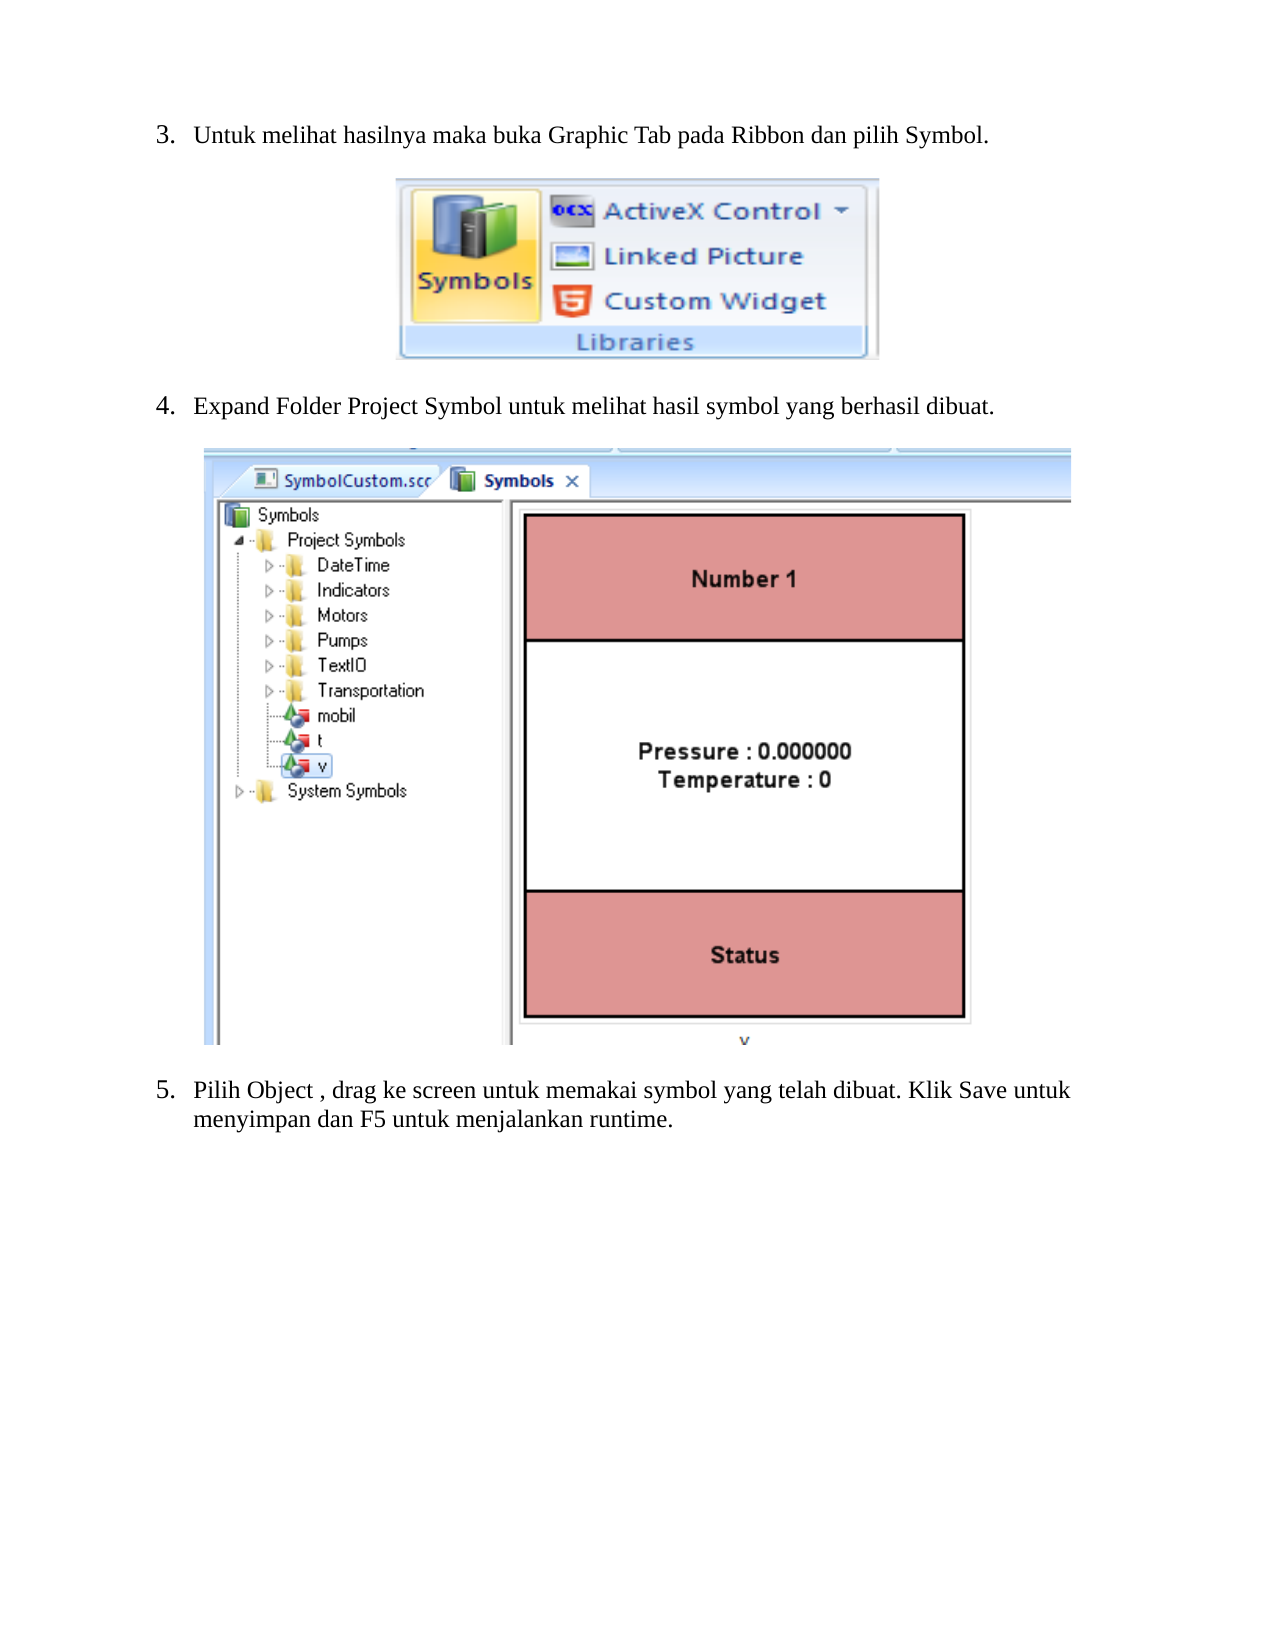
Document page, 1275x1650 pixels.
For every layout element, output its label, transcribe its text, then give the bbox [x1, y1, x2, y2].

list Untuk melihat hasilnya maka buka Graphic Tab pada Ribbon dan pilih Symbol. [156, 118, 1157, 149]
list Pilih Object , drag ke screen untuk memakai symbol yang telah dibuat. Klik Save untuk menyimpan dan F5 untuk menjalankan runtime. [156, 1073, 1157, 1133]
list Expand Folder Project Symbol untuk melihat hasil symbol yang berhasil dibuat. [156, 389, 1157, 420]
picture [395, 178, 880, 360]
picture [203, 448, 1072, 1045]
